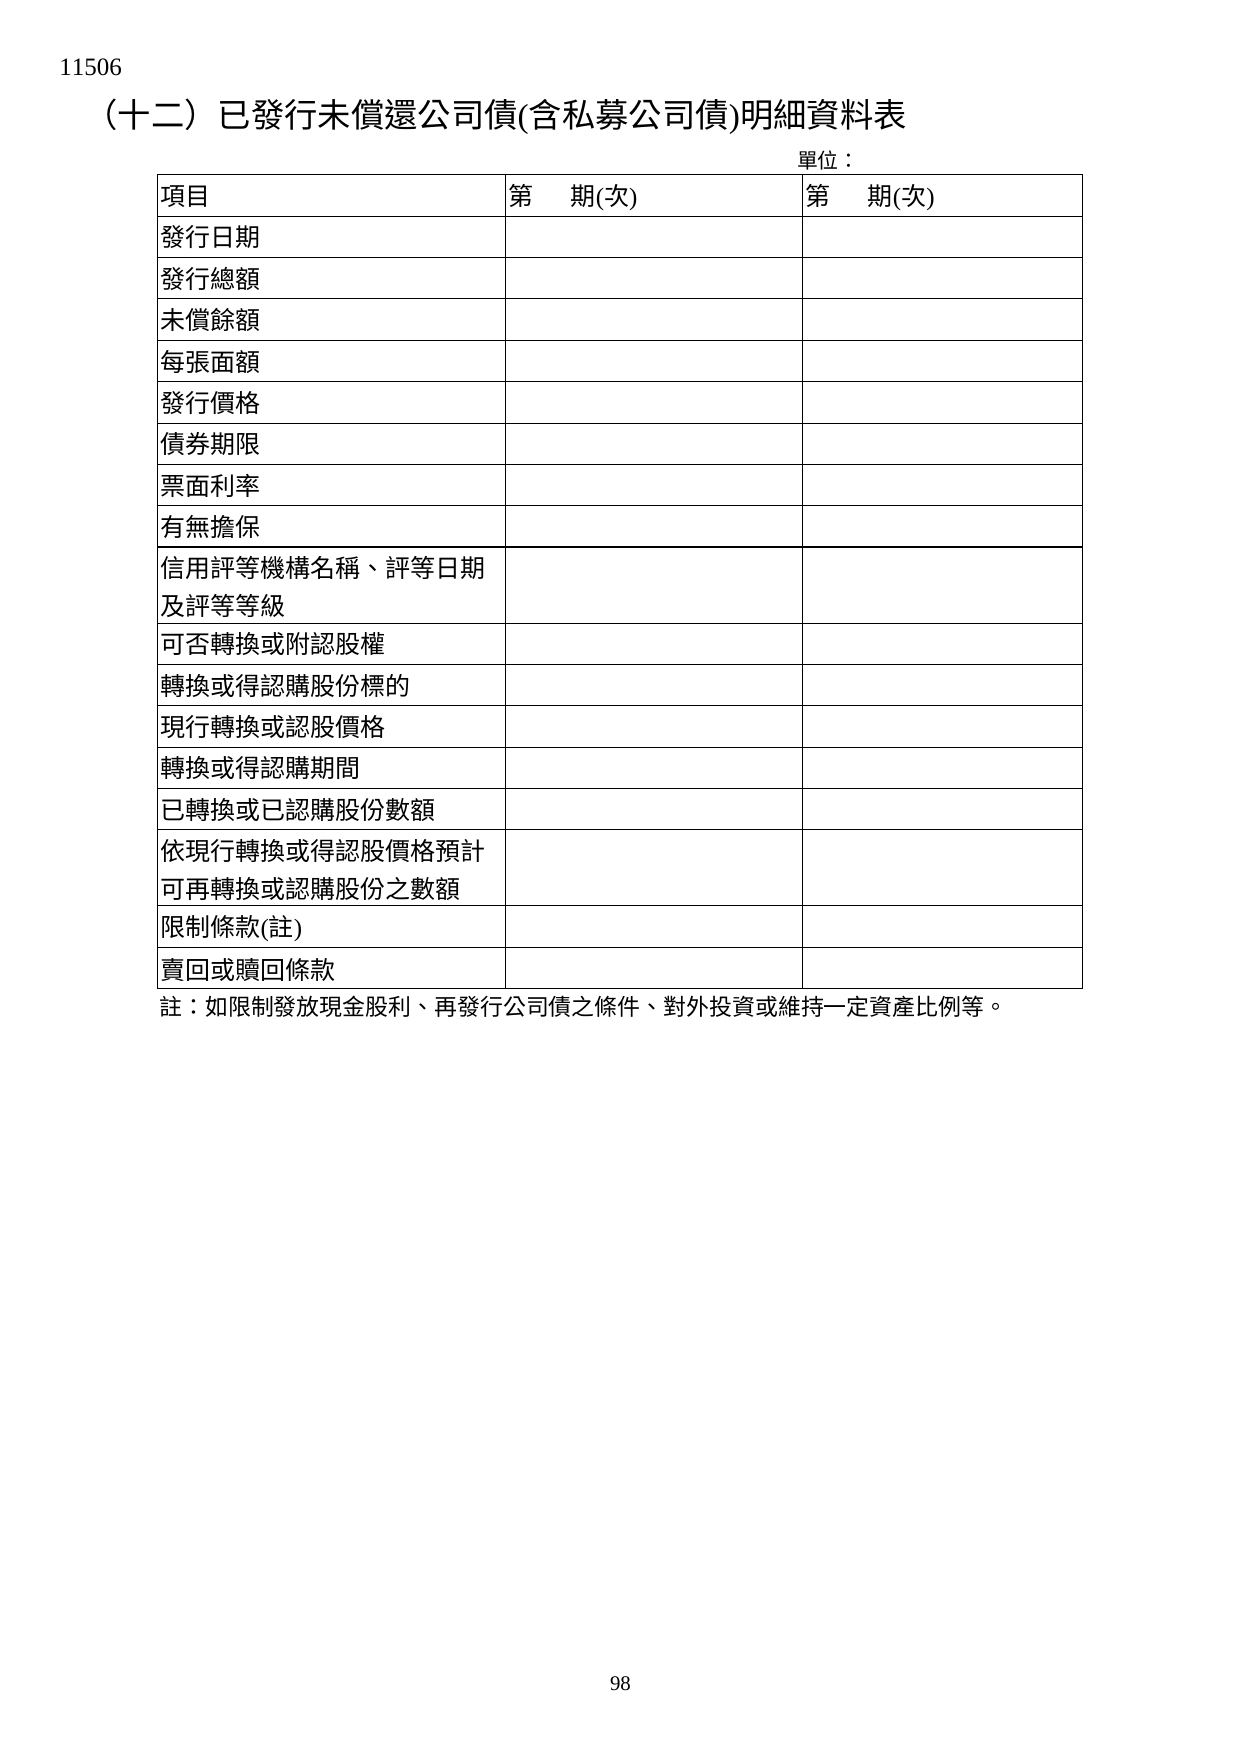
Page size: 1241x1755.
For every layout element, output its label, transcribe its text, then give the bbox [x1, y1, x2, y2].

table_cell 轉換或得認購期間 [158, 748, 505, 788]
table_cell 未償餘額 [158, 299, 505, 340]
table_cell 信用評等機構名稱、評等日期及評等等級 [158, 548, 505, 622]
table_cell [803, 748, 1082, 788]
table_cell [803, 424, 1082, 464]
table_cell [803, 382, 1082, 422]
table_cell 有無擔保 [158, 506, 505, 546]
table_cell 依現行轉換或得認股價格預計可再轉換或認購股份之數額 [158, 830, 505, 905]
table_cell [803, 548, 1082, 622]
table_cell [803, 506, 1082, 546]
table_cell [803, 830, 1082, 905]
table_cell [803, 299, 1082, 340]
table_cell [803, 789, 1082, 829]
table_header 第 期(次) [506, 175, 802, 216]
table_cell [803, 624, 1082, 664]
table_cell [506, 506, 802, 546]
text 單位： [133, 137, 1181, 174]
table_cell [506, 624, 802, 664]
table_cell [803, 465, 1082, 505]
table_cell [803, 217, 1082, 257]
table_cell 限制條款(註) [158, 906, 505, 947]
table_cell [506, 258, 802, 298]
table_cell [803, 665, 1082, 705]
table_cell 發行價格 [158, 382, 505, 422]
table_cell [506, 217, 802, 257]
table_cell [803, 258, 1082, 298]
table_cell [803, 948, 1082, 988]
table_cell [506, 789, 802, 829]
table_cell [506, 948, 802, 988]
table_cell [803, 906, 1082, 947]
table_cell [506, 299, 802, 340]
table_cell [506, 341, 802, 381]
table_cell 債券期限 [158, 424, 505, 464]
table_header 第 期(次) [803, 175, 1082, 216]
table_cell [803, 706, 1082, 747]
table_header 項目 [158, 175, 505, 216]
table_cell 轉換或得認購股份標的 [158, 665, 505, 705]
table_cell [506, 424, 802, 464]
table_cell [506, 382, 802, 422]
table_cell 每張面額 [158, 341, 505, 381]
table_cell 現行轉換或認股價格 [158, 706, 505, 747]
text 註：如限制發放現金股利、再發行公司債之條件、對外投資或維持一定資產比例等。 [159, 989, 1052, 1022]
table_cell [506, 830, 802, 905]
table_cell [506, 465, 802, 505]
table_cell 票面利率 [158, 465, 505, 505]
table_cell [506, 748, 802, 788]
table_cell [506, 706, 802, 747]
table_cell [506, 906, 802, 947]
table_cell 已轉換或已認購股份數額 [158, 789, 505, 829]
text （十二）已發行未償還公司債(含私募公司債)明細資料表 [84, 88, 1131, 137]
table_cell 發行日期 [158, 217, 505, 257]
table_cell [803, 341, 1082, 381]
table_cell 賣回或贖回條款 [158, 948, 505, 988]
table_cell [506, 665, 802, 705]
table_cell 發行總額 [158, 258, 505, 298]
table_cell [506, 548, 802, 622]
table_cell 可否轉換或附認股權 [158, 624, 505, 664]
